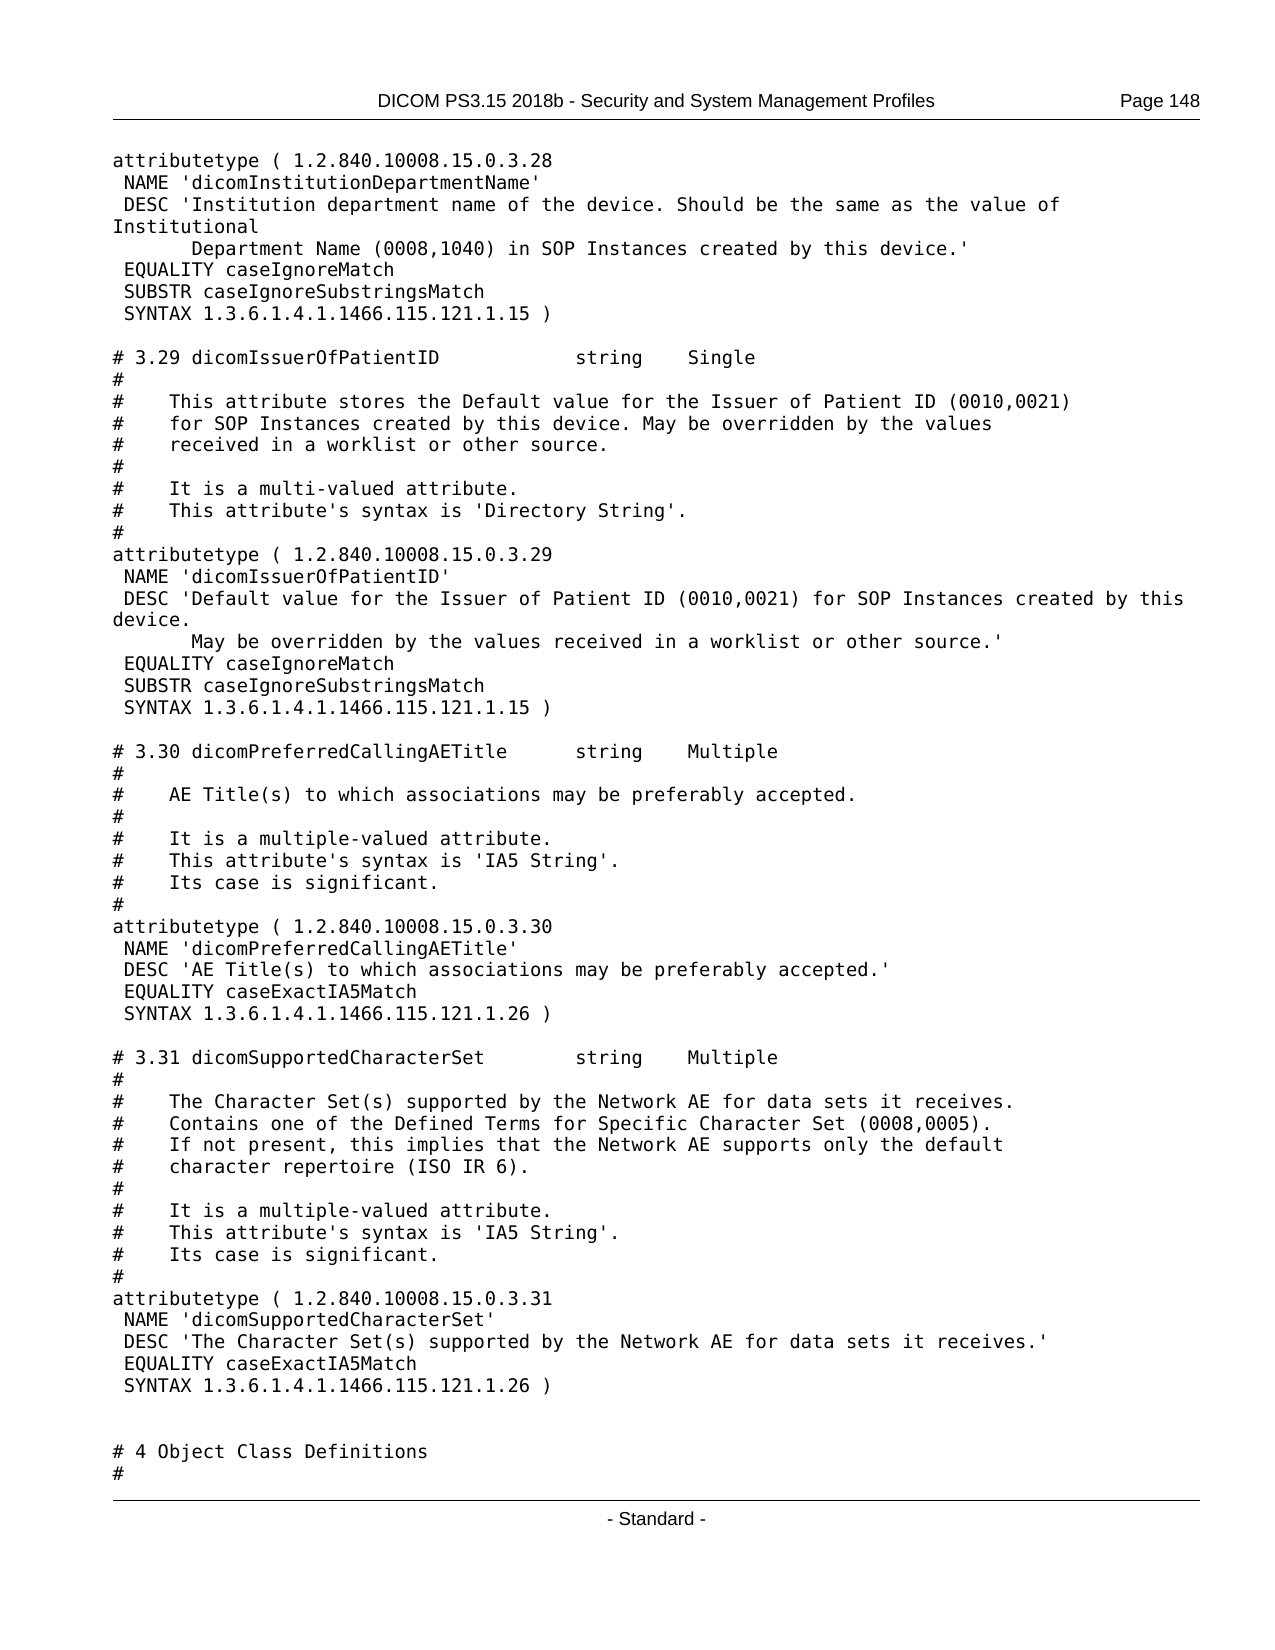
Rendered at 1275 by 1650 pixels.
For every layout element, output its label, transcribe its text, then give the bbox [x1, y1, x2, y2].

text attributetype ( 1.2.840.10008.15.0.3.28 NAME 'dicomInstitutionDepartmentName' DESC 'Institution department name of the device. Should be the same as the value of Institutional Department Name (0008,1040) in SOP Instances created by this device.' EQUALITY caseIgnoreMatch SUBSTR caseIgnoreSubstringsMatch SYNTAX 1.3.6.1.4.1.1466.115.121.1.15 ) # 3.29 dicomIssuerOfPatientID string Single # # This attribute stores the Default value for the Issuer of Patient ID (0010,0021) # for SOP Instances created by this device. May be overridden by the values # received in a worklist or other source. # # It is a multi-valued attribute. # This attribute's syntax is 'Directory String'. # attributetype ( 1.2.840.10008.15.0.3.29 NAME 'dicomIssuerOfPatientID' DESC 'Default value for the Issuer of Patient ID (0010,0021) for SOP Instances created by this device. May be overridden by the values received in a worklist or other source.' EQUALITY caseIgnoreMatch SUBSTR caseIgnoreSubstringsMatch SYNTAX 1.3.6.1.4.1.1466.115.121.1.15 ) # 3.30 dicomPreferredCallingAETitle string Multiple # # AE Title(s) to which associations may be preferably accepted. # # It is a multiple-valued attribute. # This attribute's syntax is 'IA5 String'. # Its case is significant. # attributetype ( 1.2.840.10008.15.0.3.30 NAME 'dicomPreferredCallingAETitle' DESC 'AE Title(s) to which associations may be preferably accepted.' EQUALITY caseExactIA5Match SYNTAX 1.3.6.1.4.1.1466.115.121.1.26 ) # 3.31 dicomSupportedCharacterSet string Multiple # # The Character Set(s) supported by the Network AE for data sets it receives. # Contains one of the Defined Terms for Specific Character Set (0008,0005). # If not present, this implies that the Network AE supports only the default # character repertoire (ISO IR 6). # # It is a multiple-valued attribute. # This attribute's syntax is 'IA5 String'. # Its case is significant. # attributetype ( 1.2.840.10008.15.0.3.31 NAME 'dicomSupportedCharacterSet' DESC 'The Character Set(s) supported by the Network AE for data sets it receives.' EQUALITY caseExactIA5Match SYNTAX 1.3.6.1.4.1.1466.115.121.1.26 ) # 4 Object Class Definitions # [112, 150, 1200, 1484]
